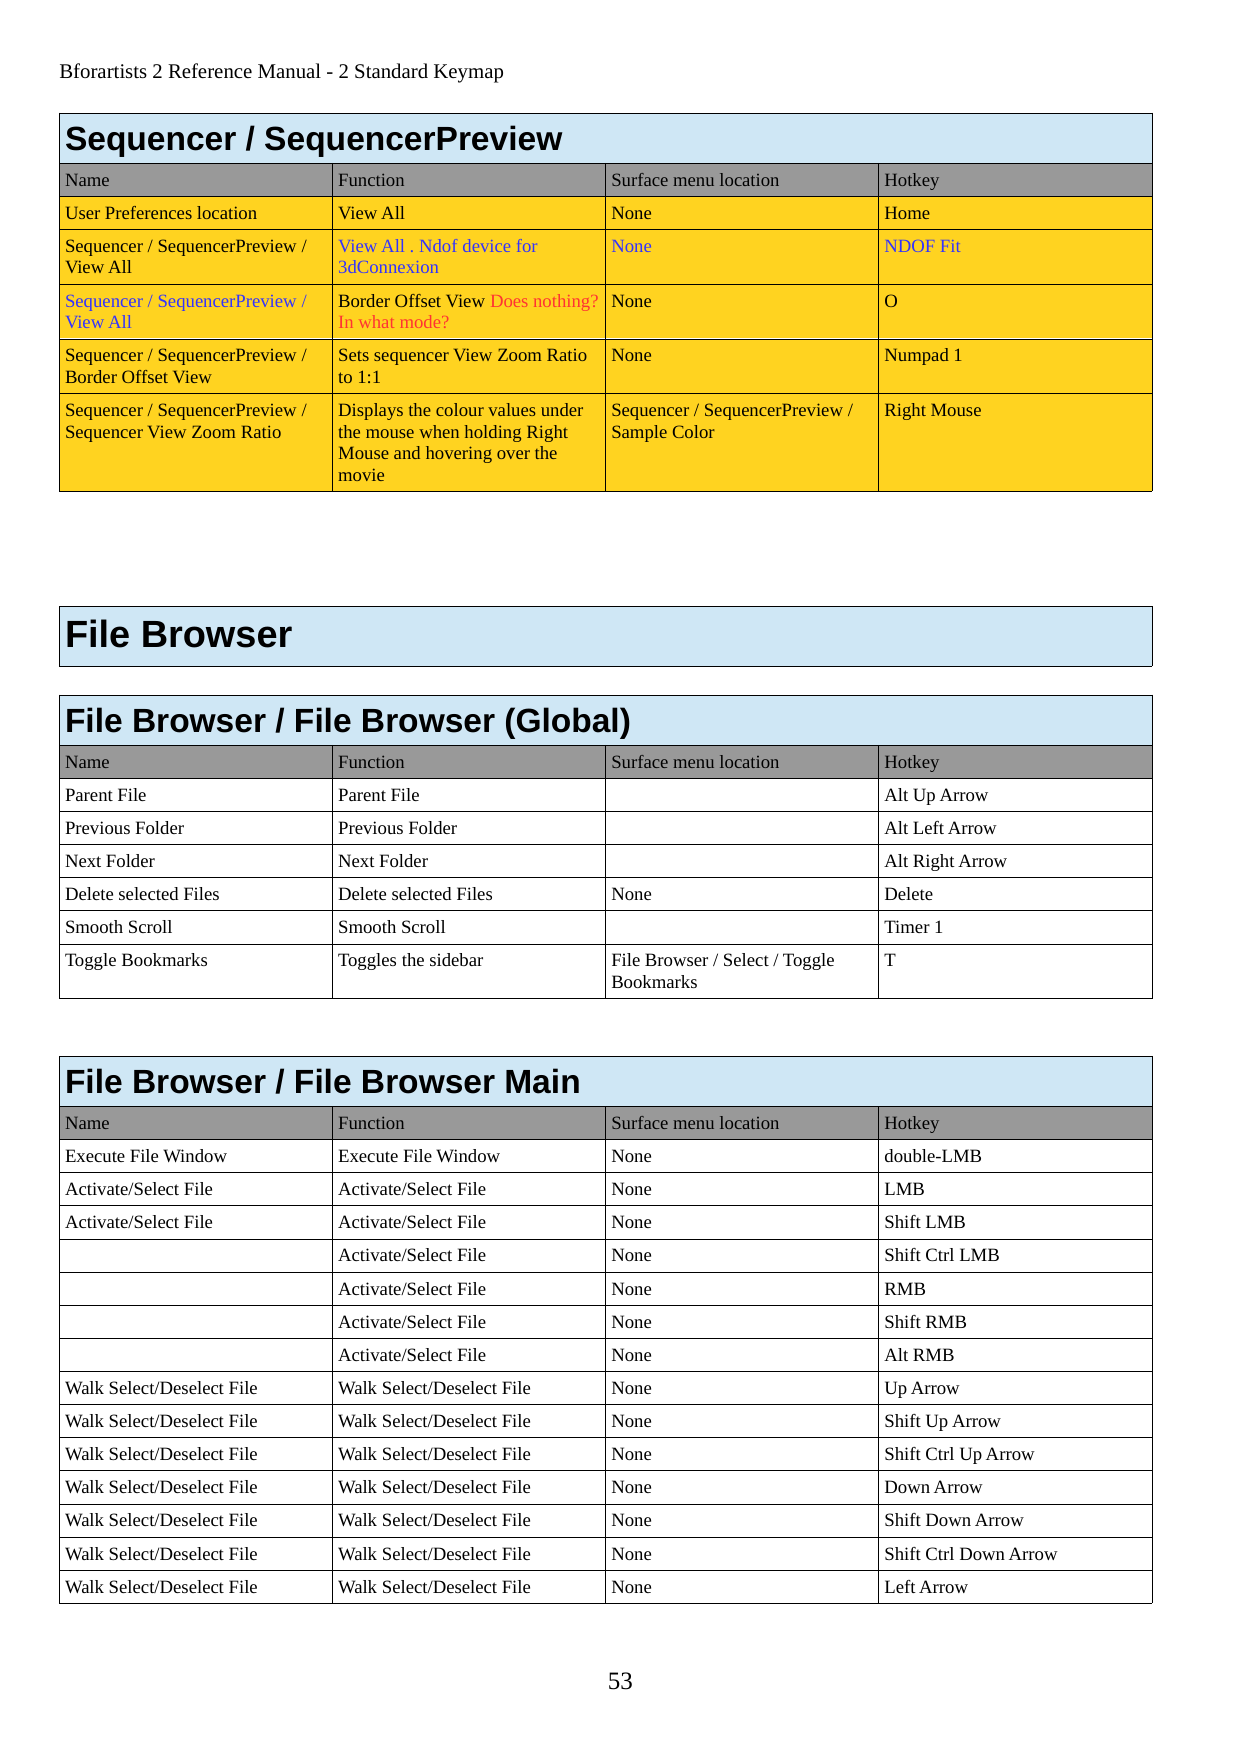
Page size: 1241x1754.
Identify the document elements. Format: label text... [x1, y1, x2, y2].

table_cell None [606, 1571, 878, 1603]
table_cell Next Folder [60, 845, 332, 877]
table_cell Name [60, 1107, 332, 1139]
table_cell [606, 845, 878, 877]
table_cell None [606, 1538, 878, 1570]
table_cell Activate/Select File [333, 1206, 605, 1238]
table_cell None [606, 285, 878, 338]
table_cell [60, 1240, 332, 1272]
table_cell Function [333, 1107, 605, 1139]
table_cell Numpad 1 [879, 340, 1152, 393]
table_cell None [606, 1240, 878, 1272]
table_cell Walk Select/Deselect File [60, 1571, 332, 1603]
table_cell None [606, 1372, 878, 1404]
table_cell None [606, 1306, 878, 1338]
table_cell Delete selected Files [333, 878, 605, 910]
table_cell Hotkey [879, 164, 1152, 196]
table_cell Execute File Window [333, 1140, 605, 1172]
table_cell Shift Up Arrow [879, 1405, 1152, 1437]
table_cell Parent File [60, 779, 332, 811]
table_cell Sequencer / SequencerPreview / View All [60, 230, 332, 284]
table_cell Timer 1 [879, 911, 1152, 943]
table_cell Parent File [333, 779, 605, 811]
table_cell None [606, 230, 878, 284]
table_cell Previous Folder [333, 812, 605, 844]
table_cell Name [60, 746, 332, 778]
table_header File Browser / File Browser (Global) [60, 696, 1152, 745]
table_cell Walk Select/Deselect File [333, 1405, 605, 1437]
table_cell [606, 812, 878, 844]
table_cell None [606, 1339, 878, 1371]
table_cell None [606, 1140, 878, 1172]
table_cell Surface menu location [606, 746, 878, 778]
table_cell Activate/Select File [333, 1273, 605, 1305]
table_header Sequencer / SequencerPreview [60, 114, 1152, 163]
table_cell None [606, 1206, 878, 1238]
table_cell T [879, 945, 1152, 998]
table_cell Sequencer / SequencerPreview / Sample Color [606, 394, 878, 491]
table_cell None [606, 340, 878, 393]
table_cell User Preferences location [60, 197, 332, 229]
table_cell Down Arrow [879, 1471, 1152, 1503]
table_cell Walk Select/Deselect File [60, 1505, 332, 1537]
table_cell None [606, 1471, 878, 1503]
table_cell LMB [879, 1173, 1152, 1205]
table_cell Surface menu location [606, 1107, 878, 1139]
table_cell Activate/Select File [333, 1339, 605, 1371]
table_cell Alt Left Arrow [879, 812, 1152, 844]
table_cell Toggle Bookmarks [60, 945, 332, 998]
table_cell Toggles the sidebar [333, 945, 605, 998]
table_cell Right Mouse [879, 394, 1152, 491]
table_cell Activate/Select File [333, 1240, 605, 1272]
table_cell Next Folder [333, 845, 605, 877]
table_cell Smooth Scroll [60, 911, 332, 943]
table_header File Browser [60, 607, 1152, 666]
table_cell None [606, 1173, 878, 1205]
table_cell Shift LMB [879, 1206, 1152, 1238]
table_cell Border Offset View Does nothing? In what mode? [333, 285, 605, 338]
table_cell Sets sequencer View Zoom Ratio to 1:1 [333, 340, 605, 393]
table_cell O [879, 285, 1152, 338]
table_cell Walk Select/Deselect File [60, 1405, 332, 1437]
table_cell Alt Right Arrow [879, 845, 1152, 877]
table_cell Sequencer / SequencerPreview / Border Offset View [60, 340, 332, 393]
table_cell Shift RMB [879, 1306, 1152, 1338]
table_cell None [606, 197, 878, 229]
table_cell Walk Select/Deselect File [333, 1438, 605, 1470]
table_cell NDOF Fit [879, 230, 1152, 284]
table_cell RMB [879, 1273, 1152, 1305]
table_cell Left Arrow [879, 1571, 1152, 1603]
table_cell Activate/Select File [333, 1306, 605, 1338]
table_cell Shift Ctrl Down Arrow [879, 1538, 1152, 1570]
table_cell File Browser / Select / Toggle Bookmarks [606, 945, 878, 998]
table_cell Displays the colour values under the mouse when holding Right Mouse and hovering over the movie [333, 394, 605, 491]
table_cell Walk Select/Deselect File [333, 1538, 605, 1570]
table_cell Shift Ctrl Up Arrow [879, 1438, 1152, 1470]
table_cell Sequencer / SequencerPreview / Sequencer View Zoom Ratio [60, 394, 332, 491]
table_cell Home [879, 197, 1152, 229]
table_cell double-LMB [879, 1140, 1152, 1172]
table_cell Walk Select/Deselect File [60, 1471, 332, 1503]
table_cell Shift Down Arrow [879, 1505, 1152, 1537]
table_cell Hotkey [879, 746, 1152, 778]
table_cell Up Arrow [879, 1372, 1152, 1404]
table_cell [60, 1339, 332, 1371]
table_cell Delete [879, 878, 1152, 910]
table_cell Delete selected Files [60, 878, 332, 910]
table_cell None [606, 1505, 878, 1537]
table_cell Walk Select/Deselect File [333, 1471, 605, 1503]
table_cell Walk Select/Deselect File [333, 1505, 605, 1537]
table_cell Smooth Scroll [333, 911, 605, 943]
table_cell Function [333, 164, 605, 196]
table_cell None [606, 878, 878, 910]
table_cell [60, 1306, 332, 1338]
table_cell Walk Select/Deselect File [333, 1571, 605, 1603]
table_cell Walk Select/Deselect File [60, 1538, 332, 1570]
table_cell Hotkey [879, 1107, 1152, 1139]
table_cell [60, 1273, 332, 1305]
table_header File Browser / File Browser Main [60, 1057, 1152, 1106]
table_cell Execute File Window [60, 1140, 332, 1172]
table_cell Shift Ctrl LMB [879, 1240, 1152, 1272]
table_cell Name [60, 164, 332, 196]
table_cell Sequencer / SequencerPreview / View All [60, 285, 332, 338]
table_cell Alt Up Arrow [879, 779, 1152, 811]
table_cell [606, 779, 878, 811]
table_cell Walk Select/Deselect File [60, 1372, 332, 1404]
table_cell Surface menu location [606, 164, 878, 196]
table_cell View All . Ndof device for 3dConnexion [333, 230, 605, 284]
table_cell View All [333, 197, 605, 229]
table_cell Previous Folder [60, 812, 332, 844]
table_cell Activate/Select File [60, 1173, 332, 1205]
table_cell Function [333, 746, 605, 778]
table_cell None [606, 1405, 878, 1437]
table_cell None [606, 1438, 878, 1470]
table_cell Walk Select/Deselect File [333, 1372, 605, 1404]
table_cell None [606, 1273, 878, 1305]
table_cell [606, 911, 878, 943]
table_cell Walk Select/Deselect File [60, 1438, 332, 1470]
table_cell Alt RMB [879, 1339, 1152, 1371]
table_cell Activate/Select File [333, 1173, 605, 1205]
table_cell Activate/Select File [60, 1206, 332, 1238]
